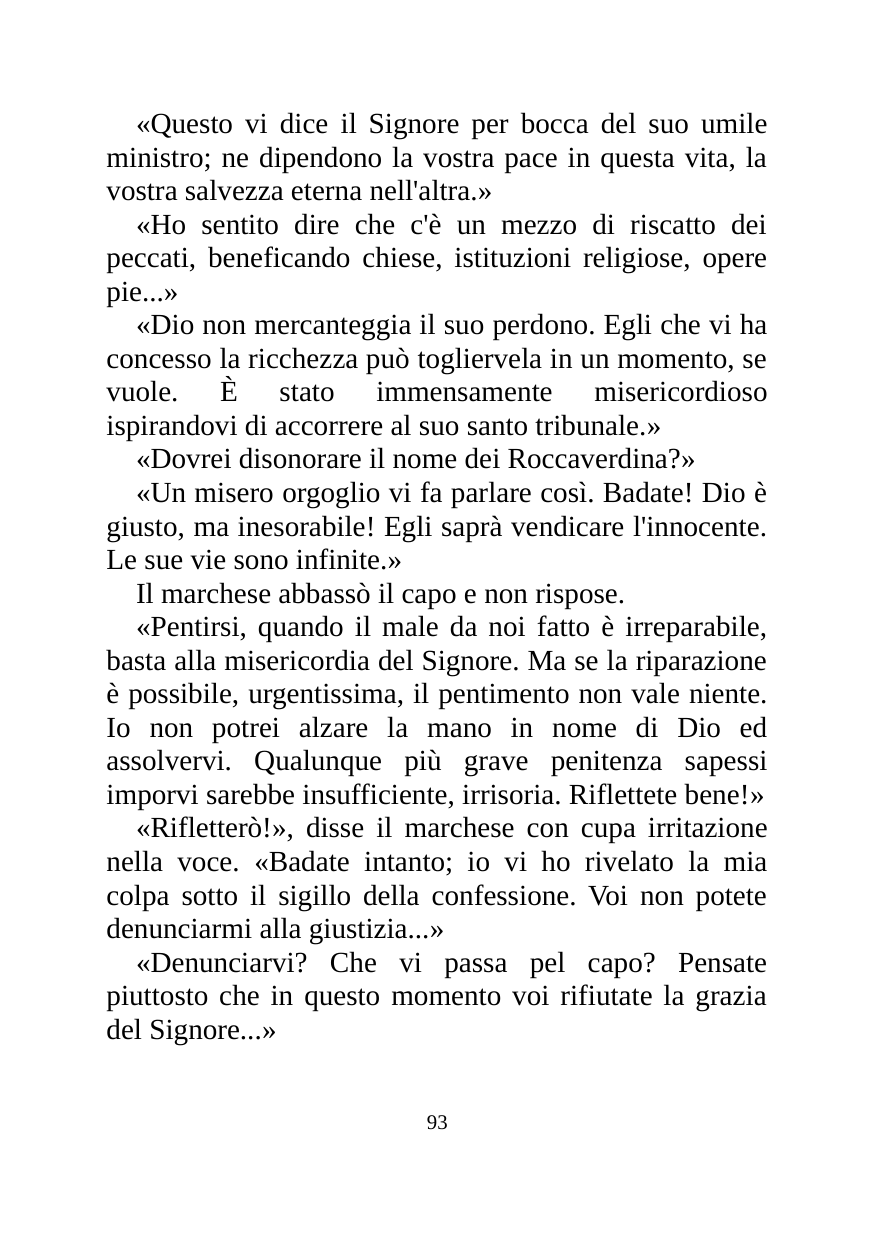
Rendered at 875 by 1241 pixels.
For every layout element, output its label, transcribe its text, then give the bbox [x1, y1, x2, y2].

text «Questo vi dice il Signore per bocca del suo umile ministro; ne dipendono la vostra pace in questa vita, la vostra salvezza eterna nell'altra.» [106, 106, 768, 207]
text «Pentirsi, quando il male da noi fatto è irreparabile, basta alla misericordia del Signore. Ma se la riparazione è possibile, urgentissima, il pentimento non vale niente. Io non potrei alzare la mano in nome di Dio ed assolvervi. Qualunque più grave penitenza sapessi imporvi sarebbe insufficiente, irrisoria. Riflettete bene!» [106, 609, 768, 811]
text «Denunciarvi? Che vi passa pel capo? Pensate piuttosto che in questo momento voi rifiutate la grazia del Signore...» [106, 945, 768, 1045]
text «Dovrei disonorare il nome dei Roccaverdina?» [106, 442, 768, 475]
text «Dio non mercanteggia il suo perdono. Egli che vi ha concesso la ricchezza può togliervela in un momento, se vuole. È stato immensamente misericordioso ispirandovi di accorrere al suo santo tribunale.» [106, 307, 768, 442]
text «Rifletterò!», disse il marchese con cupa irritazione nella voce. «Badate intanto; io vi ho rivelato la mia colpa sotto il sigillo della confessione. Voi non potete denunciarmi alla giustizia...» [106, 811, 768, 945]
text «Un misero orgoglio vi fa parlare così. Badate! Dio è giusto, ma inesorabile! Egli saprà vendicare l'innocente. Le sue vie sono infinite.» [106, 475, 768, 576]
text Il marchese abbassò il capo e non rispose. [106, 576, 768, 609]
text «Ho sentito dire che c'è un mezzo di riscatto dei peccati, beneficando chiese, istituzioni religiose, opere pie...» [106, 207, 768, 307]
